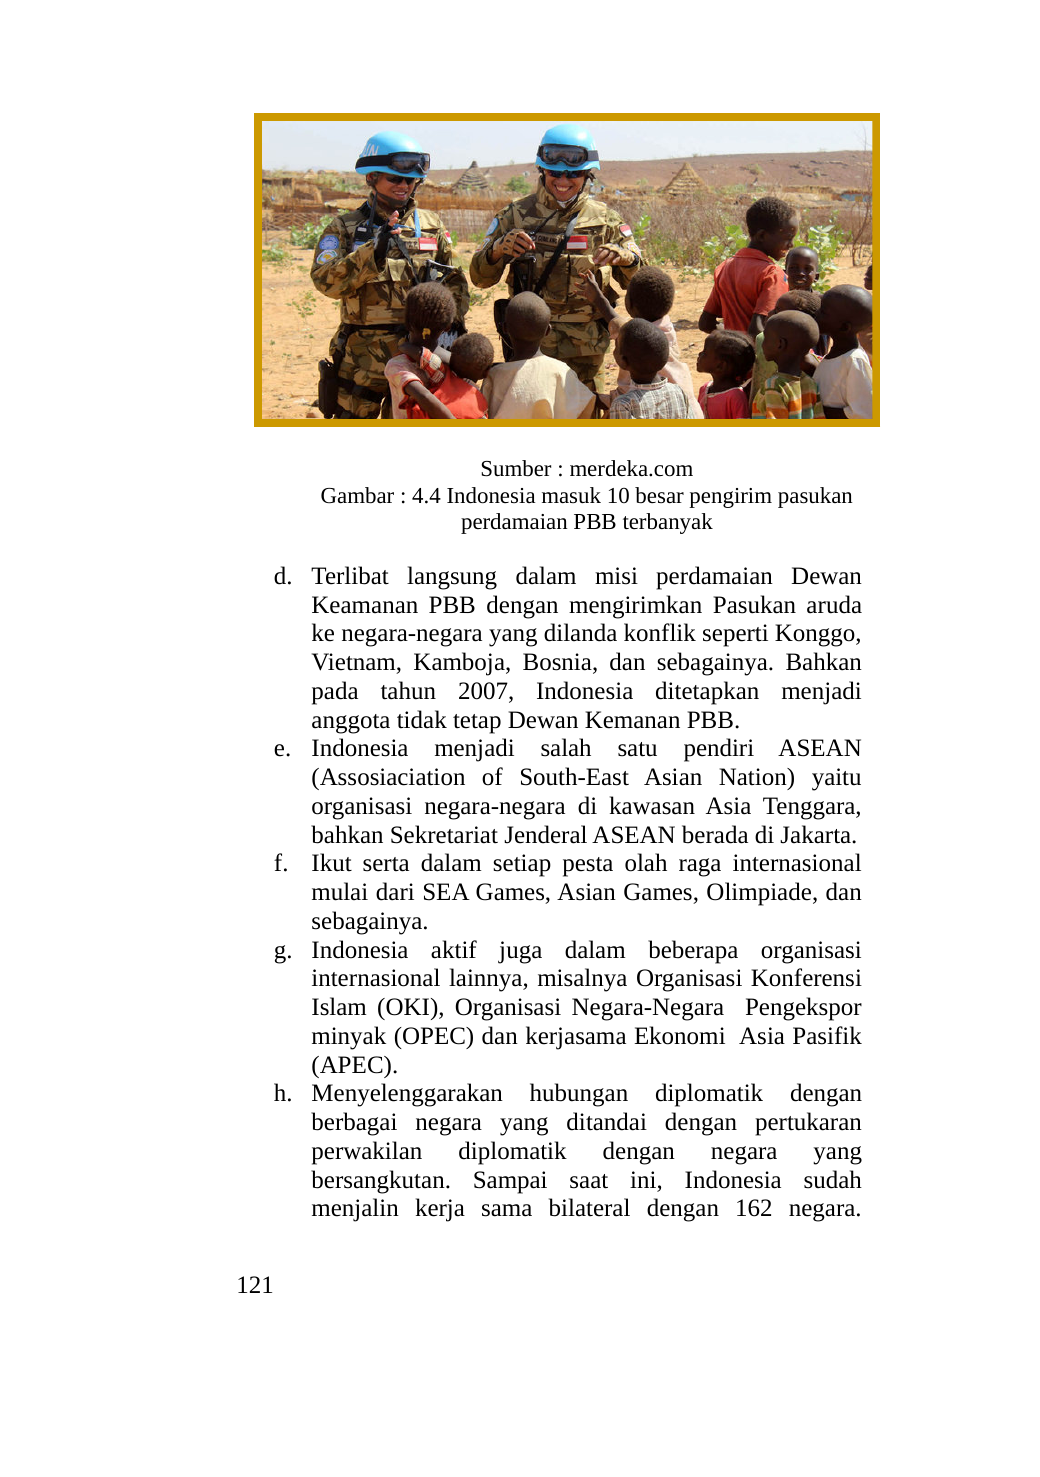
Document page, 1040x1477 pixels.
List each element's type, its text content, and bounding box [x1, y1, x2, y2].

list Menyelenggarakan hubungan diplomatik dengan berbagai negara yang ditandai dengan pertukaran perwakilan diplomatik dengan negara yang bersangkutan. Sampai saat ini, Indonesia sudah menjalin kerja sama bilateral dengan 162 negara. [274, 1078, 862, 1222]
list Terlibat langsung dalam misi perdamaian Dewan Keamanan PBB dengan mengirimkan Pasukan aruda ke negara-negara yang dilanda konflik seperti Konggo, Vietnam, Kamboja, Bosnia, dan sebagainya. Bahkan pada tahun 2007, Indonesia ditetapkan menjadi anggota tidak tetap Dewan Kemanan PBB. [274, 561, 862, 733]
list Indonesia menjadi salah satu pendiri ASEAN (Assosiaciation of South-East Asian Nation) yaitu organisasi negara-negara di kawasan Asia Tenggara, bahkan Sekretariat Jenderal ASEAN berada di Jakarta. [274, 733, 862, 848]
list Gambar : 4.4 Indonesia masuk 10 besar pengirim pasukan perdamaian PBB terbanyak [274, 482, 862, 534]
list Ikut serta dalam setiap pesta olah raga internasional mulai dari SEA Games, Asian Games, Olimpiade, dan sebagainya. [274, 848, 862, 935]
list Indonesia aktif juga dalam beberapa organisasi internasional lainnya, misalnya Organisasi Konferensi Islam (OKI), Organisasi Negara-Negara Pengekspor minyak (OPEC) dan kerjasama Ekonomi Asia Pasifik (APEC). [274, 935, 862, 1078]
picture [262, 121, 873, 419]
list Sumber : merdeka.com [274, 456, 862, 482]
